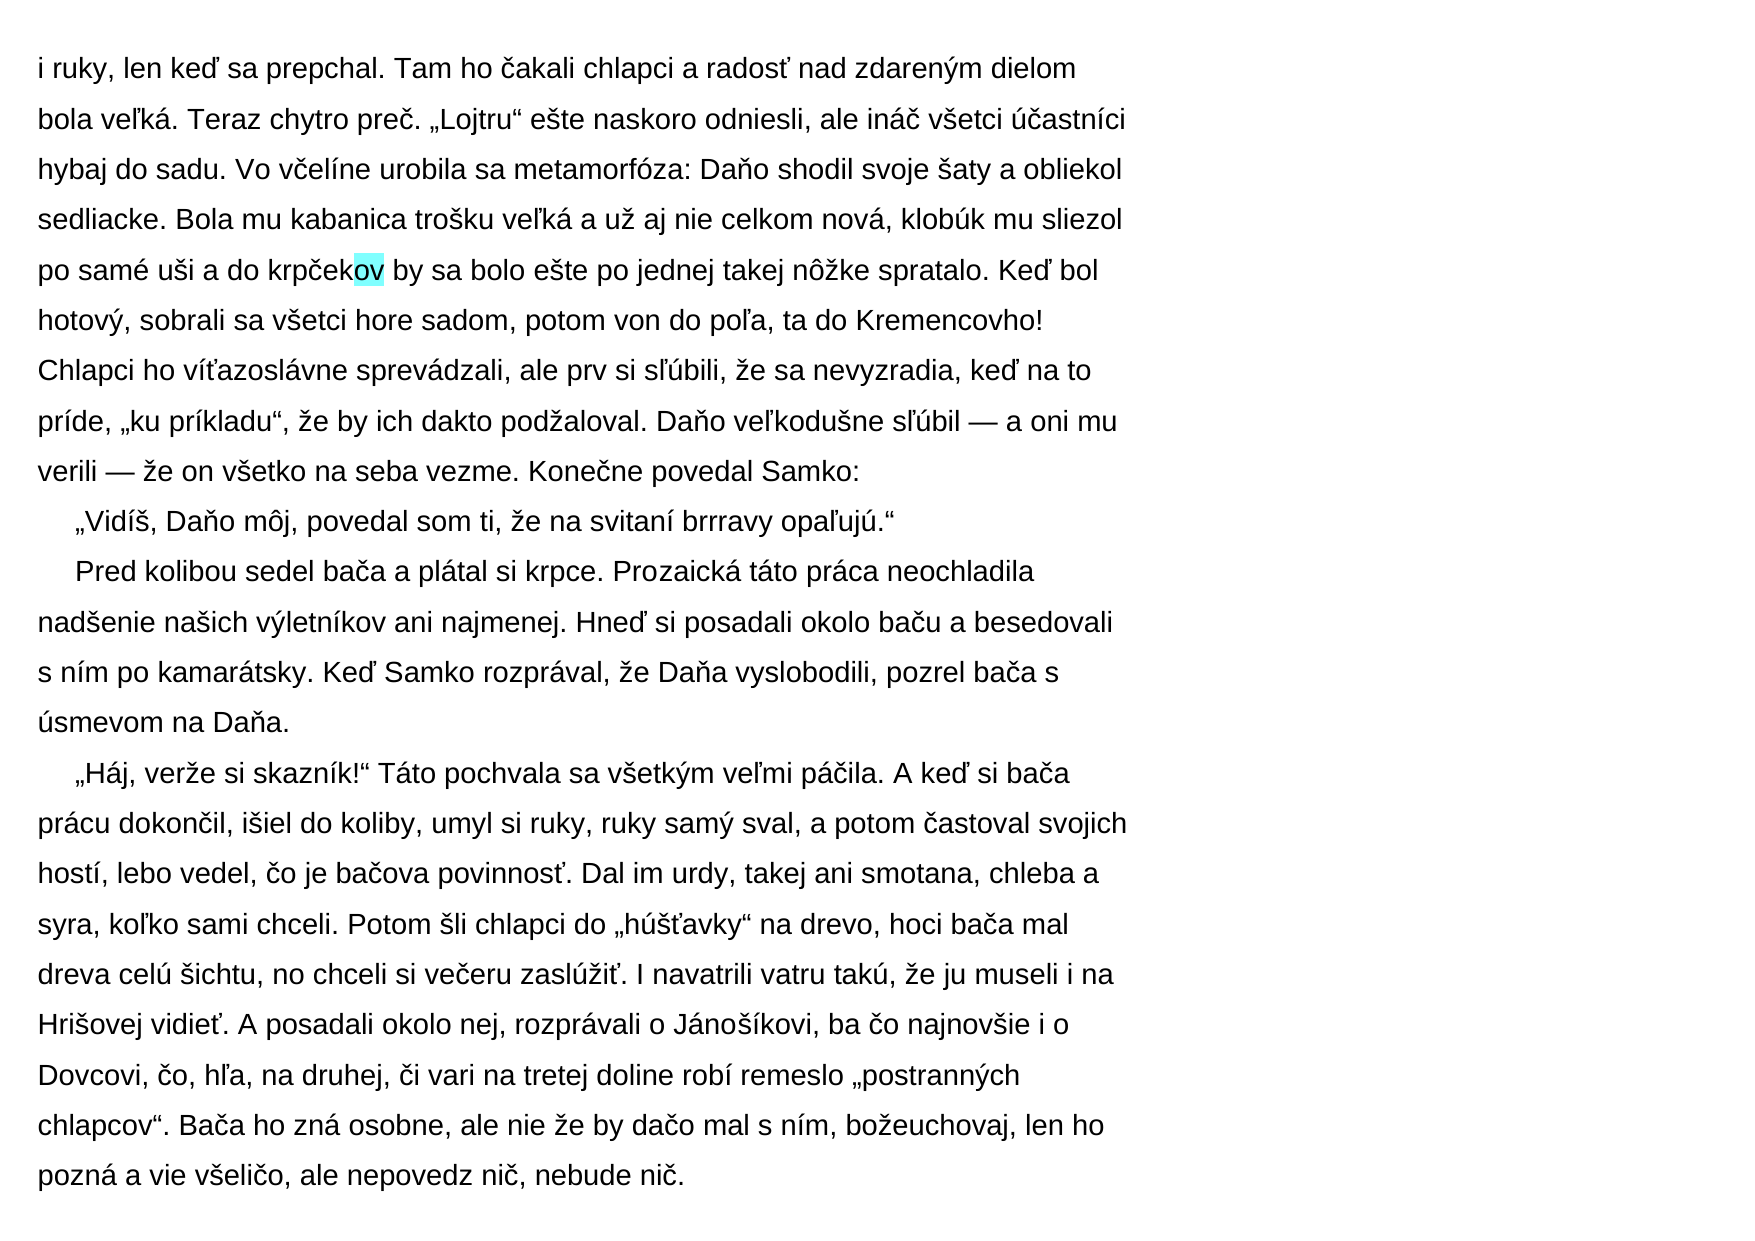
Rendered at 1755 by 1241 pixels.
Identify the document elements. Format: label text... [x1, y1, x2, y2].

text i ruky, len keď sa prepchal. Tam ho čakali chlapci a radosť nad zdareným dielom bola veľká. Teraz chytro preč. „Lojtru“ ešte naskoro odniesli, ale ináč všetci účastníci hybaj do sadu. Vo včelíne urobila sa metamorfóza: Daňo shodil svoje šaty a obliekol sedliacke. Bola mu kabanica trošku veľká a už aj nie celkom nová, klobúk mu sliezol po samé uši a do krpčekov by sa bolo ešte po jednej takej nôžke spratalo. Keď bol hotový, sobrali sa všetci hore sadom, potom von do poľa, ta do Kremencovho! Chlapci ho víťazoslávne sprevádzali, ale prv si sľúbili, že sa nevyzradia, keď na to príde, „ku príkladu“, že by ich dakto podžaloval. Daňo veľ­kodušne sľúbil — a oni mu verili — že on všetko na seba vezme. Konečne povedal Samko: [37, 51, 1130, 487]
text „Vidíš, Daňo môj, povedal som ti, že na svitaní brrravy opaľujú.“ [37, 504, 1130, 538]
text Pred kolibou sedel bača a plátal si krpce. Pro­zaická táto práca neochladila nadšenie našich vý­letníkov ani najmenej. Hneď si posadali okolo baču a besedovali s ním po kamarátsky. Keď Samko rozprával, že Daňa vyslobodili, pozrel bača s úsmevom na Daňa. [37, 554, 1130, 739]
text „Háj, verže si skazník!“ Táto pochvala sa všetkým veľmi páčila. A keď si bača prácu do­končil, išiel do koliby, umyl si ruky, ruky samý sval, a potom častoval svojich hostí, lebo vedel, čo je bačova povinnosť. Dal im urdy, takej ani smotana, chleba a syra, koľko sami chceli. Potom šli chlapci do „húšťavky“ na drevo, hoci bača mal dreva celú šichtu, no chceli si večeru zaslúžiť. I navatrili vatru takú, že ju museli i na Hrišovej vidieť. A posadali okolo nej, rozprávali o Jáno­šíkovi, ba čo najnovšie i o Dovcovi, čo, hľa, na druhej, či vari na tretej doline robí remeslo „postranných chlapcov“. Bača ho zná osobne, ale nie že by dačo mal s ním, božeuchovaj, len ho pozná a vie všeličo, ale nepovedz nič, nebude nič. [37, 756, 1130, 1192]
